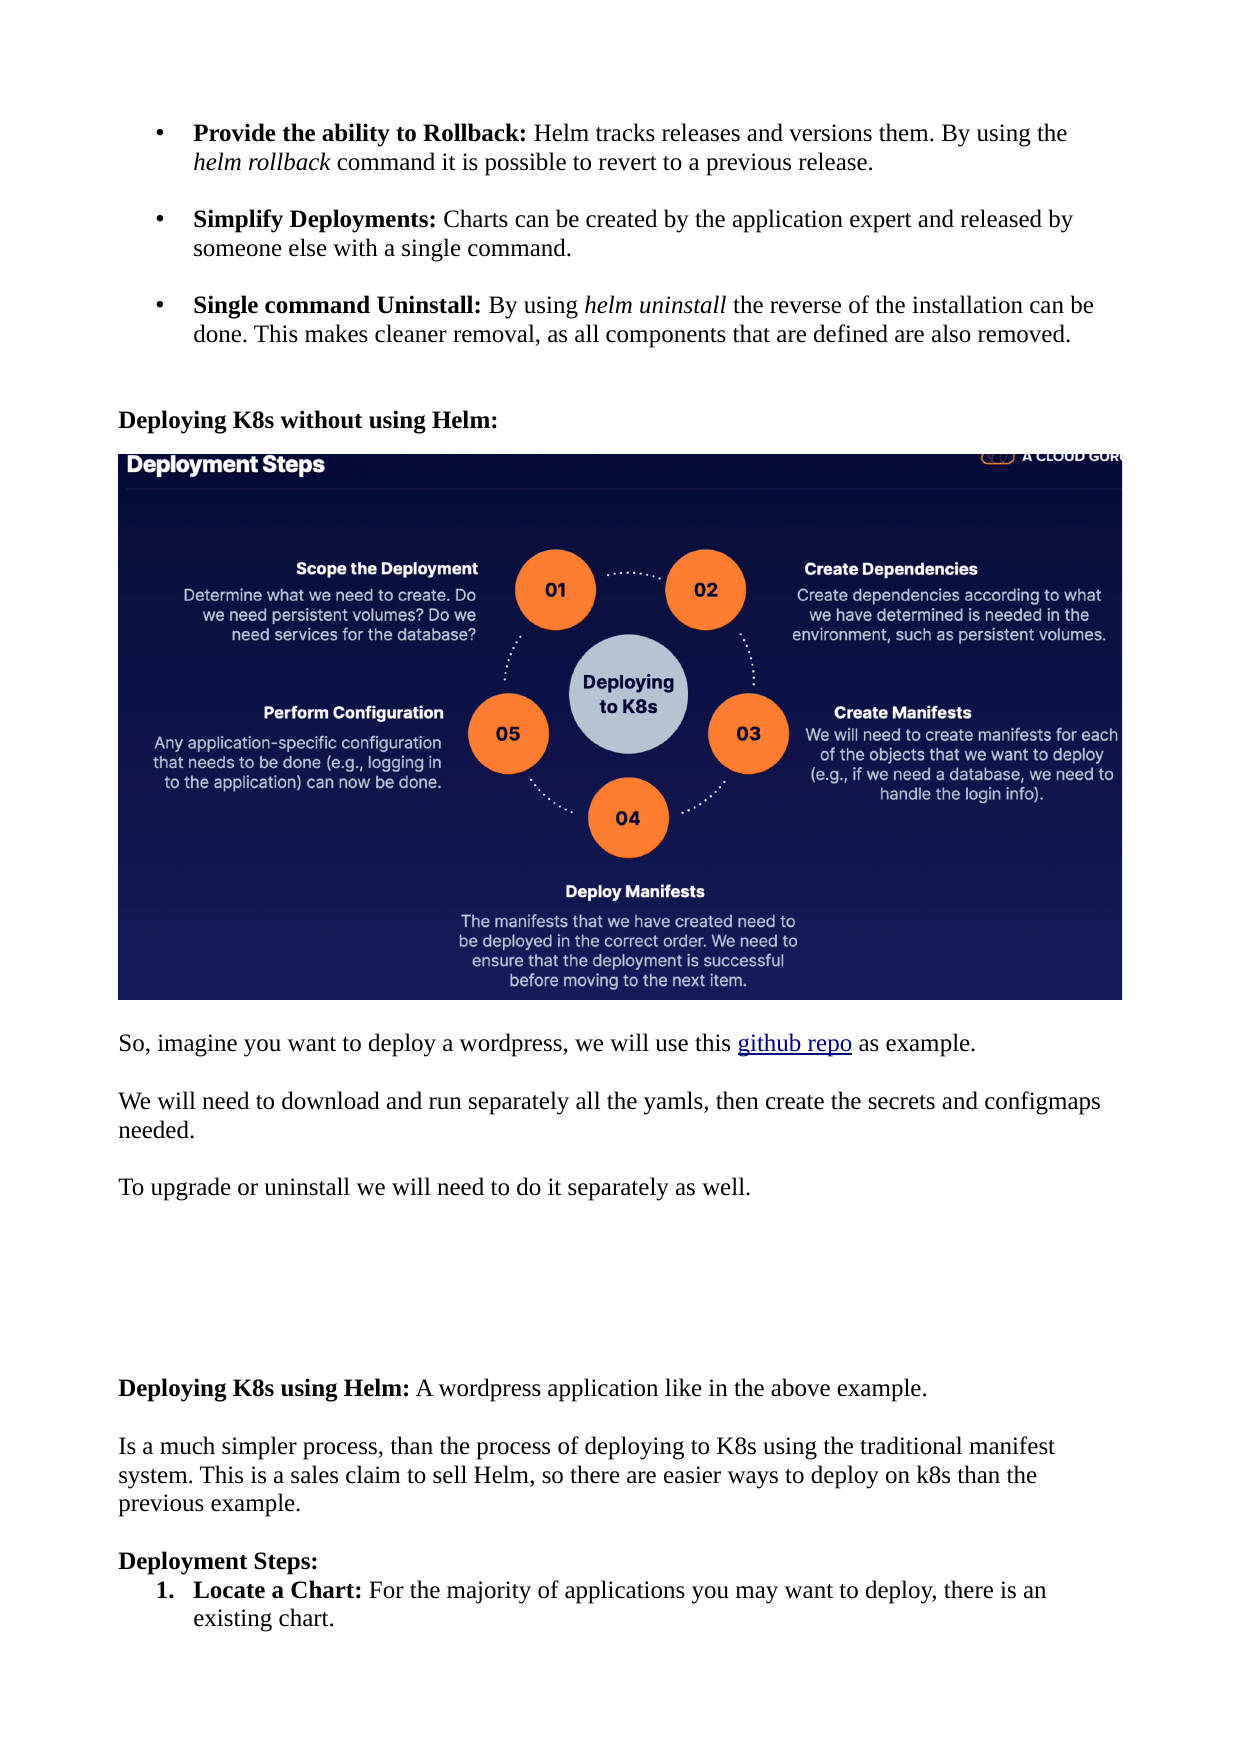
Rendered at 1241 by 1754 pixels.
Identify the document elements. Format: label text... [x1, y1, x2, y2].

text To upgrade or uninstall we will need to do it separately as well. [118, 1172, 1122, 1201]
text So, imagine you want to deploy a wordpress, we will use this github repo as example. [118, 1028, 1122, 1057]
text Deploying K8s using Helm: A wordpress application like in the above example. [118, 1373, 1122, 1402]
text Is a much simpler process, than the process of deploying to K8s using the traditional manifest system. This is a sales claim to sell Helm, so there are easier ways to deploy on k8s than the previous example. [118, 1431, 1122, 1517]
text Deployment Steps: [118, 1546, 1122, 1575]
text We will need to download and run separately all the yamls, then create the secrets and configmaps needed. [118, 1086, 1122, 1143]
text Deploying K8s without using Helm: [118, 406, 1122, 434]
picture [118, 454, 1123, 1000]
list Simplify Deployments: Charts can be created by the application expert and released by someone else with a single command. [156, 204, 1122, 262]
list Provide the ability to Rollback: Helm tracks releases and versions them. By using the helm rollback command it is possible to revert to a previous release. [156, 118, 1122, 176]
list Locate a Chart: For the majority of applications you may want to deploy, there is an existing chart. [156, 1575, 1122, 1632]
list Single command Uninstall: By using helm uninstall the reverse of the installation can be done. This makes cleaner removal, as all components that are defined are also removed. [156, 291, 1122, 348]
